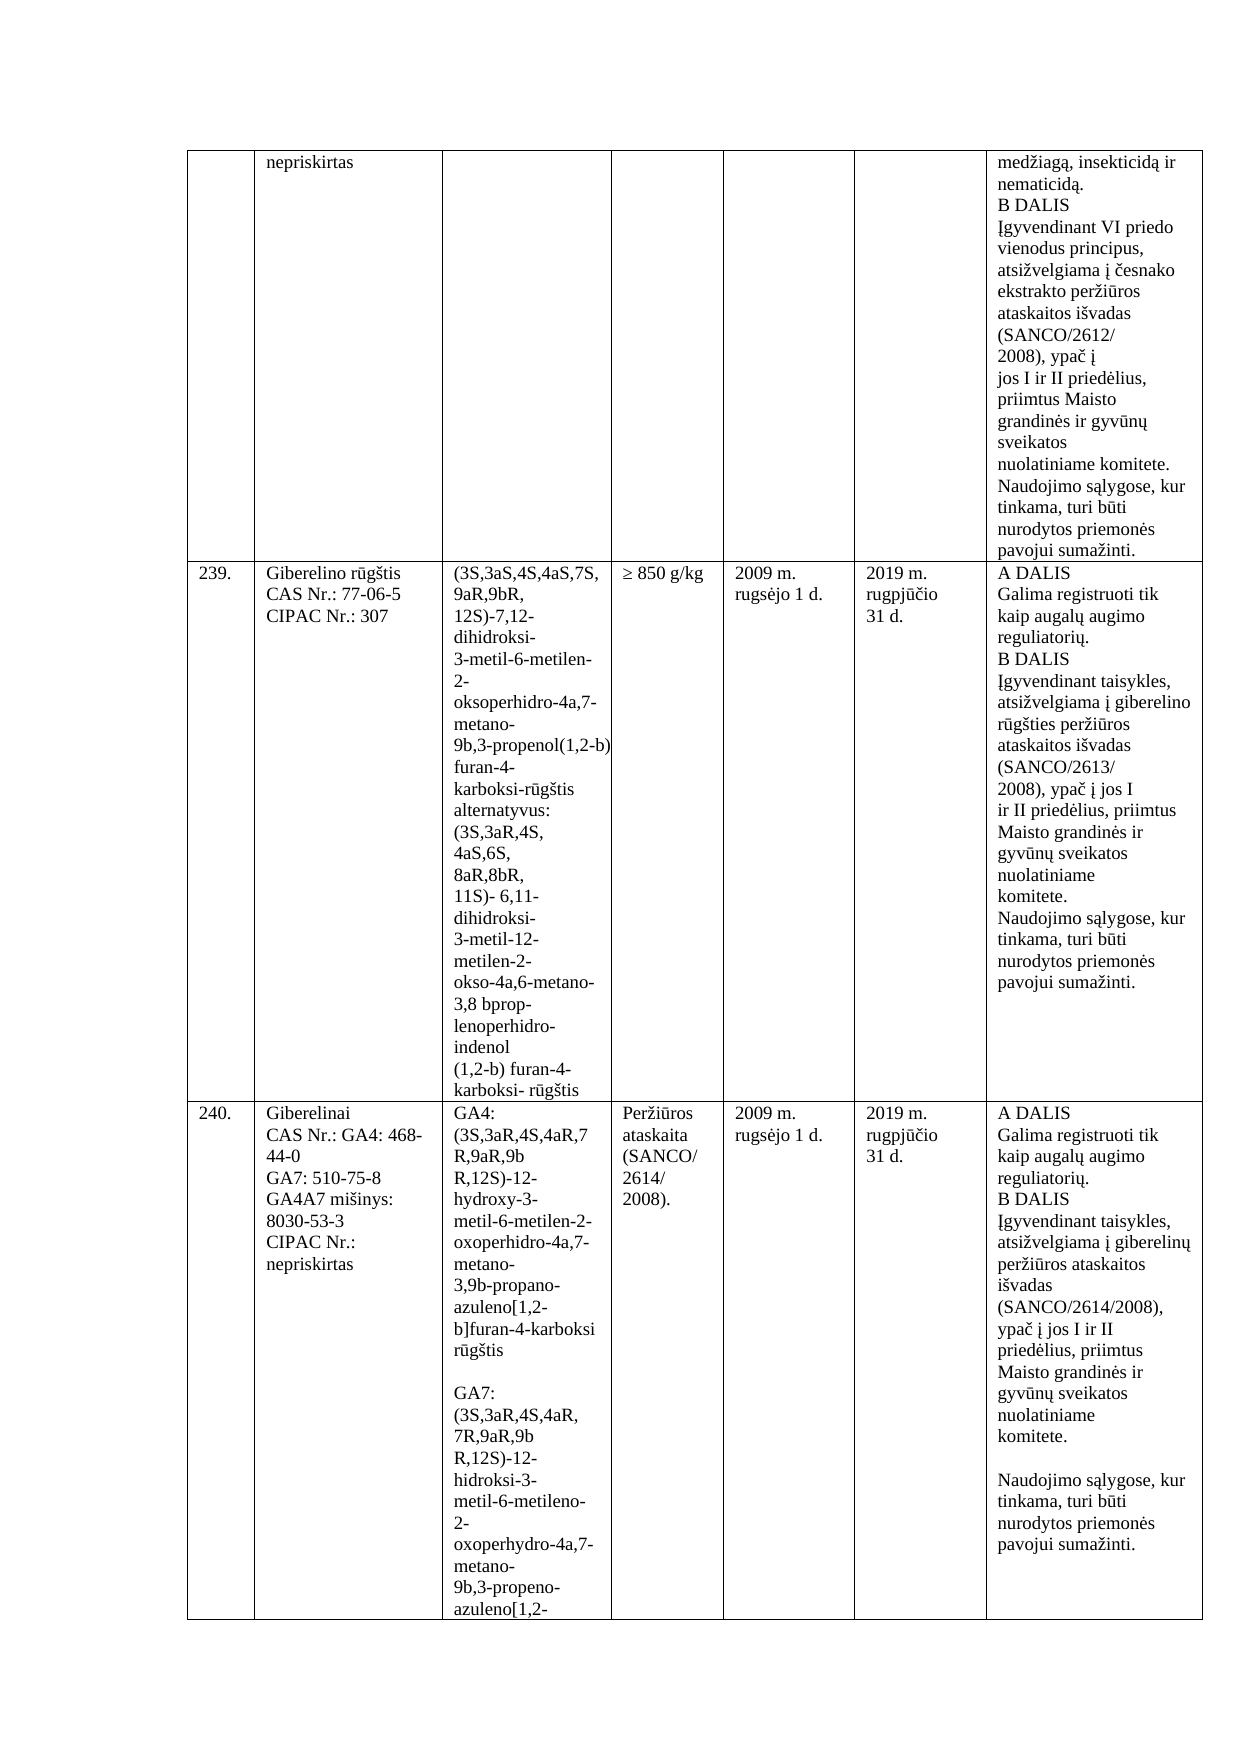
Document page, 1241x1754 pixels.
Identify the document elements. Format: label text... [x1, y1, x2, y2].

table_cell 2009 m. rugsėjo 1 d. [724, 562, 854, 1101]
table_cell 2019 m. rugpjūčio 31 d. [855, 562, 986, 1101]
table_cell (3S,3aS,4S,4aS,7S, 9aR,9bR, 12S)-7,12-dihidroksi- 3-metil-6-metilen-2- oksoperhidro-4a,7-metano- 9b,3-propenol(1,2-b) furan-4- karboksi-rūgštis alternatyvus: (3S,3aR,4S, 4aS,6S, 8aR,8bR, 11S)- 6,11-dihidroksi- 3-metil-12-metilen-2- okso-4a,6-metano-3,8 bprop- lenoperhidro-indenol (1,2-b) furan-4-karboksi- rūgštis [443, 562, 611, 1101]
table_cell [1203, 561, 1211, 1101]
table_cell A DALIS Galima registruoti tik kaip augalų augimo reguliatorių. B DALIS Įgyvendinant taisykles, atsižvelgiama į giberelinų peržiūros ataskaitos išvadas (SANCO/2614/2008), ypač į jos I ir II priedėlius, priimtus Maisto grandinės ir gyvūnų sveikatos nuolatiniame komitete. Naudojimo sąlygose, kur tinkama, turi būti nurodytos priemonės pavojui sumažinti. [987, 1102, 1202, 1619]
table_cell [105, 150, 180, 561]
table_cell [180, 1101, 187, 1619]
table_cell [1203, 1101, 1211, 1619]
table_cell [724, 151, 854, 561]
table_cell [180, 150, 187, 561]
table_cell [855, 151, 986, 561]
table_cell Giberelinai CAS Nr.: GA4: 468-44-0 GA7: 510-75-8 GA4A7 mišinys: 8030-53-3 CIPAC Nr.: nepriskirtas [255, 1102, 442, 1619]
table_cell GA4: (3S,3aR,4S,4aR,7R,9aR,9b R,12S)-12-hydroxy-3- metil-6-metilen-2- oxoperhidro-4a,7-metano- 3,9b-propano-azuleno[1,2- b]furan-4-karboksi rūgštis GA7: (3S,3aR,4S,4aR, 7R,9aR,9b R,12S)-12-hidroksi-3- metil-6-metileno-2- oxoperhydro-4a,7-metano- 9b,3-propeno-azuleno[1,2- [443, 1102, 611, 1619]
table_cell 239. [188, 562, 254, 1101]
table_cell Peržiūros ataskaita (SANCO/2614/ 2008). [612, 1102, 723, 1619]
table_cell [105, 561, 180, 1101]
table_cell [188, 151, 254, 561]
table_cell [180, 561, 187, 1101]
table_cell [443, 151, 611, 561]
table_cell [105, 1101, 180, 1619]
table_cell [612, 151, 723, 561]
table_cell 2009 m. rugsėjo 1 d. [724, 1102, 854, 1619]
table_cell Giberelino rūgštis CAS Nr.: 77-06-5 CIPAC Nr.: 307 [255, 562, 442, 1101]
table_cell A DALIS Galima registruoti tik kaip augalų augimo reguliatorių. B DALIS Įgyvendinant taisykles, atsižvelgiama į giberelino rūgšties peržiūros ataskaitos išvadas (SANCO/2613/ 2008), ypač į jos I ir II priedėlius, priimtus Maisto grandinės ir gyvūnų sveikatos nuolatiniame komitete. Naudojimo sąlygose, kur tinkama, turi būti nurodytos priemonės pavojui sumažinti. [987, 562, 1202, 1101]
table_cell medžiagą, insekticidą ir nematicidą. B DALIS Įgyvendinant VI priedo vienodus principus, atsižvelgiama į česnako ekstrakto peržiūros ataskaitos išvadas (SANCO/2612/ 2008), ypač į jos I ir II priedėlius, priimtus Maisto grandinės ir gyvūnų sveikatos nuolatiniame komitete. Naudojimo sąlygose, kur tinkama, turi būti nurodytos priemonės pavojui sumažinti. [987, 151, 1202, 561]
table_cell [1203, 150, 1211, 561]
table_cell 240. [188, 1102, 254, 1619]
table_cell ≥ 850 g/kg [612, 562, 723, 1101]
table_cell 2019 m. rugpjūčio 31 d. [855, 1102, 986, 1619]
table_cell nepriskirtas [255, 151, 442, 561]
